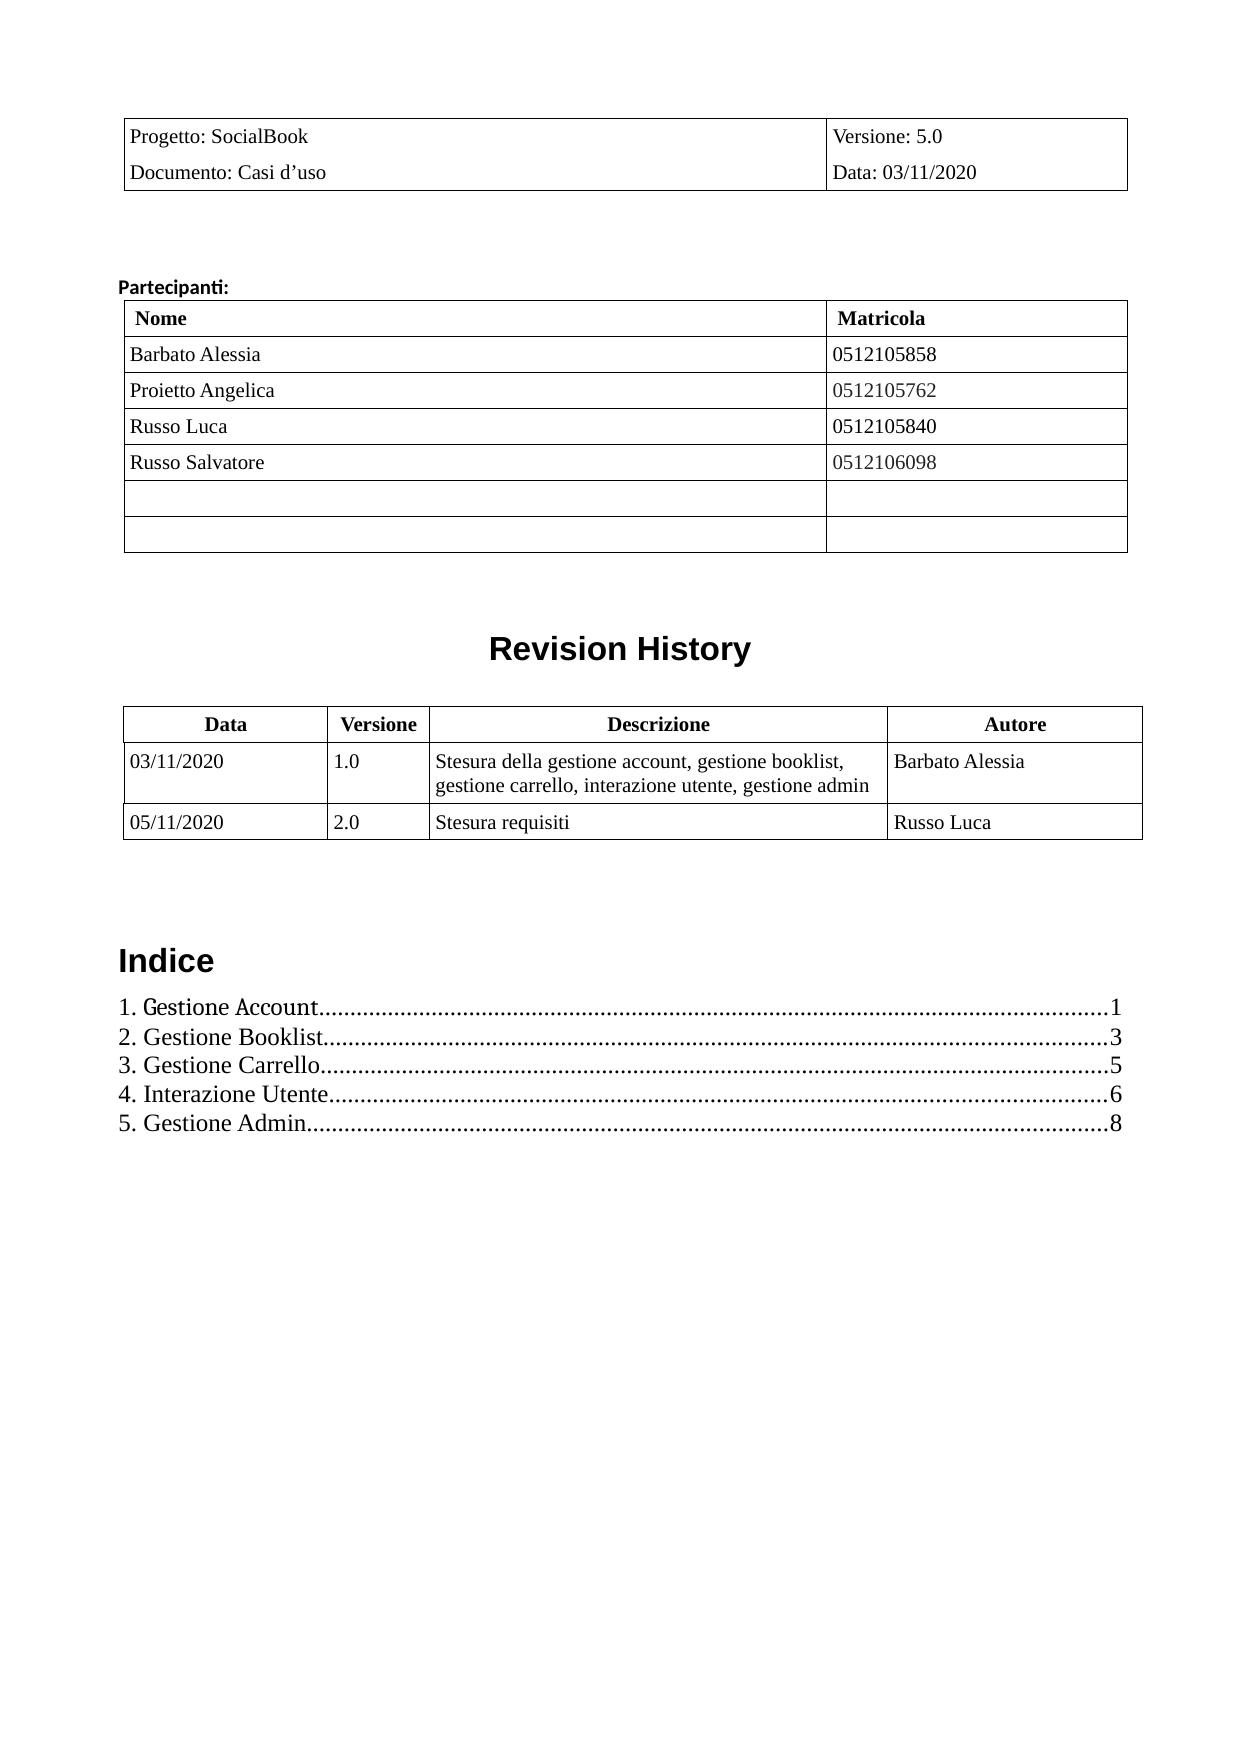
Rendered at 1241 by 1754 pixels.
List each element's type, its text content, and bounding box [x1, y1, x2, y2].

table_cell 0512105858 [827, 337, 1127, 372]
table_header Versione [328, 707, 429, 742]
table_header Nome [125, 301, 826, 336]
table_cell [125, 481, 826, 516]
table_cell 1.0 [328, 743, 429, 803]
text Partecipanti: [118, 274, 1122, 300]
table_cell 0512106098 [827, 445, 1127, 480]
table_cell [827, 481, 1127, 516]
table_cell 2.0 [328, 804, 429, 839]
table_header Autore [888, 707, 1142, 742]
table_cell [125, 517, 826, 552]
table_cell 03/11/2020 [125, 743, 327, 803]
table_cell 0512105762 [827, 373, 1127, 408]
table_cell [827, 517, 1127, 552]
text 4. Interazione Utente 6 [118, 1079, 1122, 1108]
table_cell Stesura requisiti [430, 804, 887, 839]
table_header Data [124, 707, 327, 742]
text Indice [118, 941, 1122, 980]
table_cell Russo Salvatore [125, 445, 826, 480]
text Revision History [118, 629, 1122, 667]
text 5. Gestione Admin 8 [118, 1108, 1122, 1137]
table_header Matricola [827, 301, 1127, 336]
table_header Descrizione [430, 707, 887, 742]
text 1. Gestione Account 1 [118, 992, 1122, 1022]
table_cell Barbato Alessia [125, 337, 826, 372]
table_cell 05/11/2020 [124, 804, 327, 839]
table_cell Russo Luca [125, 409, 826, 444]
text 3. Gestione Carrello 5 [118, 1051, 1122, 1079]
table_cell Stesura della gestione account, gestione booklist, gestione carrello, interazione utente, gestione admin [430, 743, 887, 803]
table_cell Russo Luca [888, 804, 1142, 839]
table_cell Barbato Alessia [888, 743, 1142, 803]
table_cell Proietto Angelica [125, 373, 826, 408]
table_cell 0512105840 [827, 409, 1127, 444]
text 2. Gestione Booklist 3 [118, 1022, 1122, 1051]
